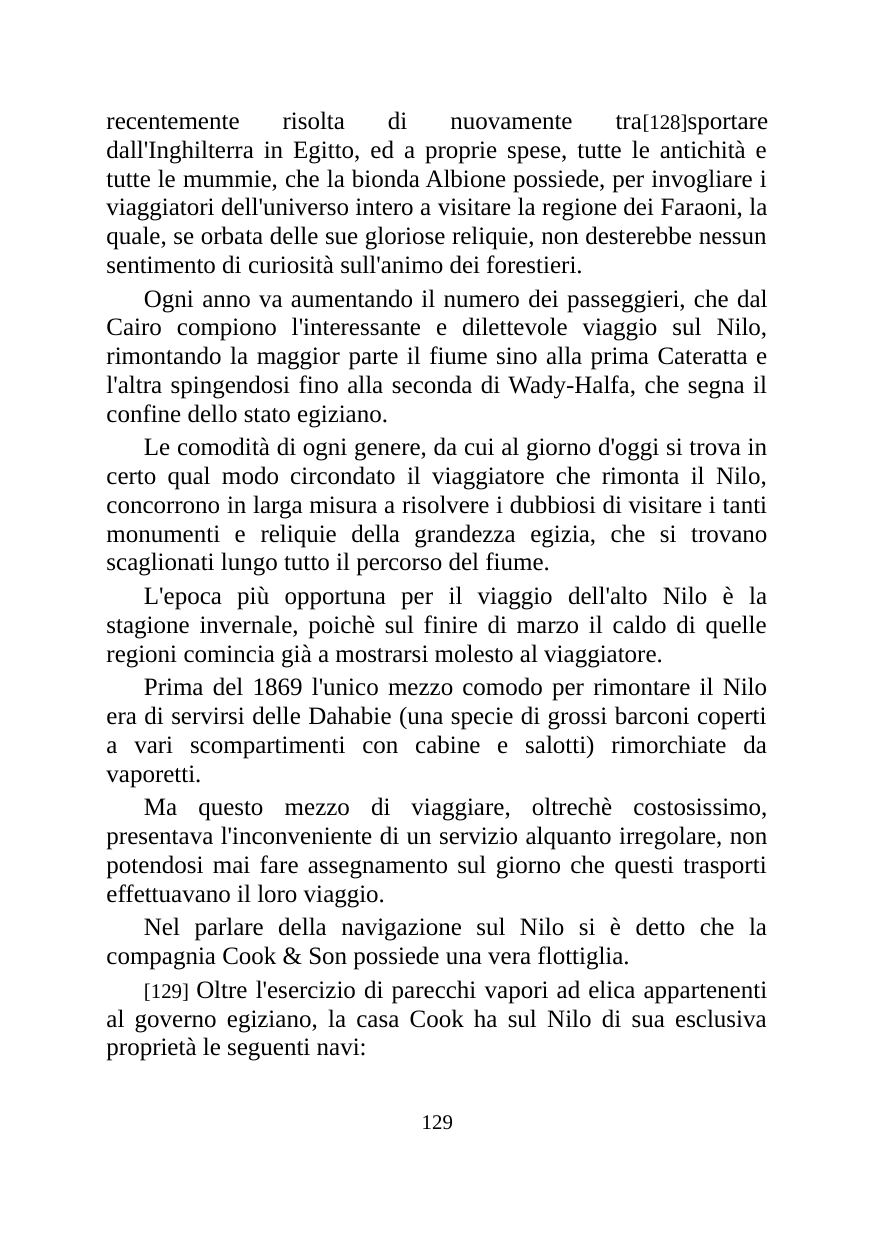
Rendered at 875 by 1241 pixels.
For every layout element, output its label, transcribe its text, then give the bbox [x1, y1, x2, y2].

text Prima del 1869 l'unico mezzo comodo per rimontare il Nilo era di servirsi delle Dahabie (una specie di grossi barconi coperti a vari scompartimenti con cabine e salotti) rimorchiate da vaporetti. [106, 672, 768, 787]
text Ogni anno va aumentando il numero dei passeggieri, che dal Cairo compiono l'interessante e dilettevole viaggio sul Nilo, rimontando la maggior parte il fiume sino alla prima Cateratta e l'altra spingendosi fino alla seconda di Wady-Halfa, che segna il confine dello stato egiziano. [106, 284, 768, 427]
text L'epoca più opportuna per il viaggio dell'alto Nilo è la stagione invernale, poichè sul finire di marzo il caldo di quelle regioni comincia già a mostrarsi molesto al viaggiatore. [106, 581, 768, 667]
text recentemente risolta di nuovamente tra[128]sportare dall'Inghilterra in Egitto, ed a proprie spese, tutte le antichità e tutte le mummie, che la bionda Albione possiede, per invogliare i viaggiatori dell'universo intero a visitare la regione dei Faraoni, la quale, se orbata delle sue gloriose reliquie, non desterebbe nessun sentimento di curiosità sull'animo dei forestieri. [106, 106, 768, 279]
text [129] Oltre l'esercizio di parecchi vapori ad elica appartenenti al governo egiziano, la casa Cook ha sul Nilo di sua esclusiva proprietà le seguenti navi: [106, 975, 768, 1061]
text Nel parlare della navigazione sul Nilo si è detto che la compagnia Cook & Son possiede una vera flottiglia. [106, 912, 768, 970]
text Ma questo mezzo di viaggiare, oltrechè costosissimo, presentava l'inconveniente di un servizio alquanto irregolare, non potendosi mai fare assegnamento sul giorno che questi trasporti effettuavano il loro viaggio. [106, 792, 768, 907]
text Le comodità di ogni genere, da cui al giorno d'oggi si trova in certo qual modo circondato il viaggiatore che rimonta il Nilo, concorrono in larga misura a risolvere i dubbiosi di visitare i tanti monumenti e reliquie della grandezza egizia, che si trovano scaglionati lungo tutto il percorso del fiume. [106, 432, 768, 576]
